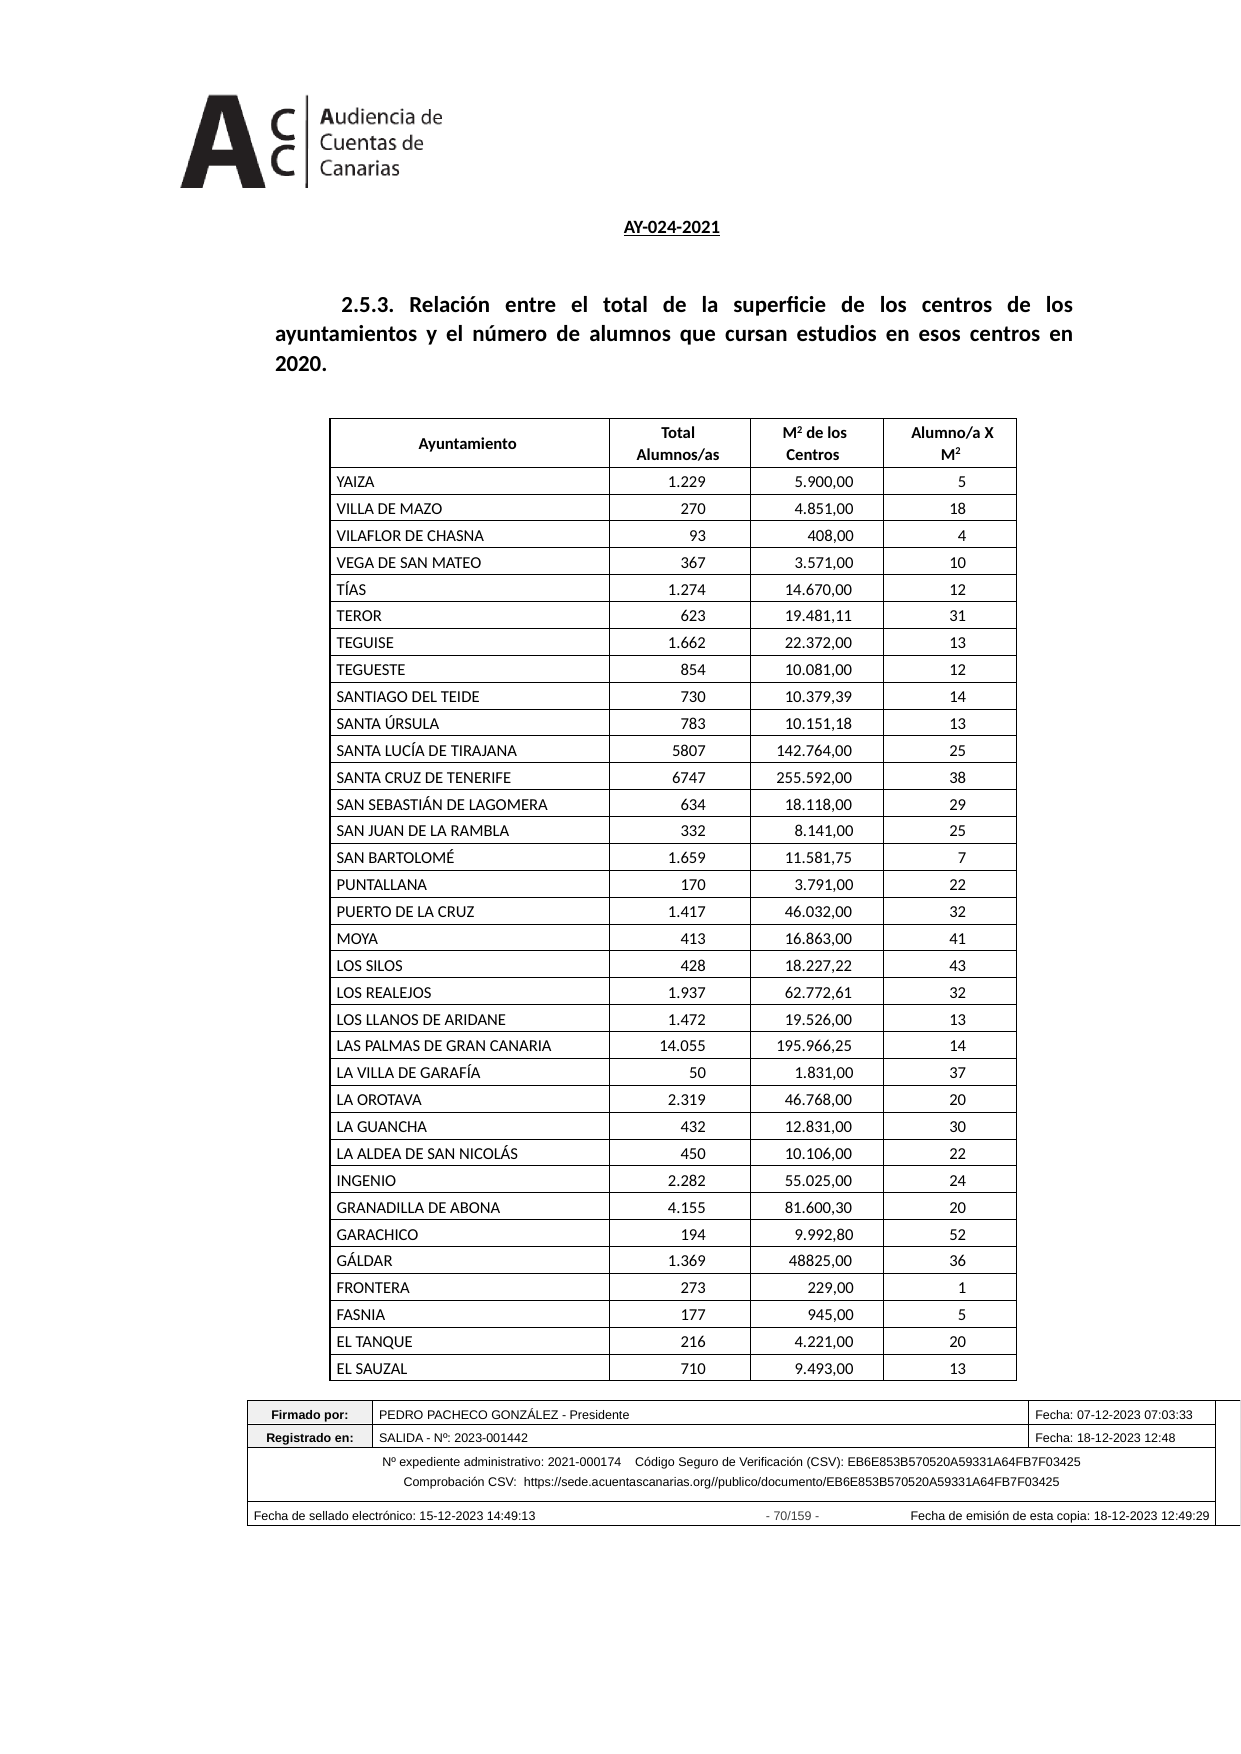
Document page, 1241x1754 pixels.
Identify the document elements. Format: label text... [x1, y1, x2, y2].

table_cell TEROR [331, 602, 609, 628]
table_cell 428 [610, 951, 750, 977]
table_cell 20 [884, 1086, 1016, 1112]
table_cell 229,00 [751, 1274, 883, 1300]
table_cell 18.227,22 [751, 951, 883, 977]
table_cell 46.032,00 [751, 898, 883, 923]
table_cell 55.025,00 [751, 1166, 883, 1192]
table_cell 25 [884, 817, 1016, 843]
table_cell 170 [610, 871, 750, 897]
table_cell 4.221,00 [751, 1328, 883, 1353]
table_cell 408,00 [751, 521, 883, 547]
table_cell 177 [610, 1301, 750, 1327]
table_cell 25 [884, 736, 1016, 762]
table_cell 52 [884, 1220, 1016, 1246]
table_cell 14 [884, 683, 1016, 708]
table_cell 1.472 [610, 1005, 750, 1031]
table_cell 24 [884, 1166, 1016, 1192]
table_cell 1.831,00 [751, 1059, 883, 1085]
table_cell 32 [884, 978, 1016, 1004]
table_cell 38 [884, 763, 1016, 789]
table_cell 62.772,61 [751, 978, 883, 1004]
table_cell 12 [884, 656, 1016, 682]
table_cell VEGA DE SAN MATEO [331, 548, 609, 574]
table_cell SANTIAGO DEL TEIDE [331, 683, 609, 708]
table_cell LA OROTAVA [331, 1086, 609, 1112]
table_cell 270 [610, 495, 750, 520]
table_cell 1.417 [610, 898, 750, 923]
table_cell 12 [884, 575, 1016, 601]
table_cell LA VILLA DE GARAFÍA [331, 1059, 609, 1085]
table_cell 29 [884, 790, 1016, 816]
table_cell 195.966,25 [751, 1032, 883, 1058]
table_cell 634 [610, 790, 750, 816]
table_cell 9.992,80 [751, 1220, 883, 1246]
subtitle AY-024-2021 [261, 216, 1087, 238]
table_cell 13 [884, 1005, 1016, 1031]
table_cell 5.900,00 [751, 468, 883, 493]
table_cell 5 [884, 1301, 1016, 1327]
table_cell 81.600,30 [751, 1193, 883, 1219]
table_cell SANTA ÚRSULA [331, 710, 609, 735]
table_cell 3.791,00 [751, 871, 883, 897]
table_cell 216 [610, 1328, 750, 1353]
table_cell 93 [610, 521, 750, 547]
table_cell 1.274 [610, 575, 750, 601]
table_cell 20 [884, 1193, 1016, 1219]
table_cell SAN SEBASTIÁN DE LAGOMERA [331, 790, 609, 816]
table_cell 710 [610, 1355, 750, 1380]
table_cell 32 [884, 898, 1016, 923]
table_cell 783 [610, 710, 750, 735]
table_cell 854 [610, 656, 750, 682]
table_cell 945,00 [751, 1301, 883, 1327]
table_cell 22.372,00 [751, 629, 883, 655]
table_cell LOS REALEJOS [331, 978, 609, 1004]
table_cell 19.481,11 [751, 602, 883, 628]
table_cell EL TANQUE [331, 1328, 609, 1353]
table_cell EL SAUZAL [331, 1355, 609, 1380]
table_cell 12.831,00 [751, 1113, 883, 1138]
table_cell 1.937 [610, 978, 750, 1004]
table_cell LOS LLANOS DE ARIDANE [331, 1005, 609, 1031]
table_cell 16.863,00 [751, 925, 883, 950]
table_cell 10.379,39 [751, 683, 883, 708]
table_cell 22 [884, 871, 1016, 897]
table_cell 30 [884, 1113, 1016, 1138]
table_cell 11.581,75 [751, 844, 883, 870]
table_cell 273 [610, 1274, 750, 1300]
table_cell 2.319 [610, 1086, 750, 1112]
table_cell PUNTALLANA [331, 871, 609, 897]
table_header Ayuntamiento [331, 419, 609, 467]
table_cell 730 [610, 683, 750, 708]
table_cell 1.229 [610, 468, 750, 493]
table_cell 41 [884, 925, 1016, 950]
table_cell SANTA CRUZ DE TENERIFE [331, 763, 609, 789]
table_cell VILAFLOR DE CHASNA [331, 521, 609, 547]
table_cell 14 [884, 1032, 1016, 1058]
table_cell 10.151,18 [751, 710, 883, 735]
table_cell 14.670,00 [751, 575, 883, 601]
table_cell 36 [884, 1247, 1016, 1273]
table_cell TÍAS [331, 575, 609, 601]
table_cell MOYA [331, 925, 609, 950]
table_cell 1.659 [610, 844, 750, 870]
table_cell 6747 [610, 763, 750, 789]
table_cell 50 [610, 1059, 750, 1085]
table_cell 8.141,00 [751, 817, 883, 843]
table_cell 332 [610, 817, 750, 843]
table_cell VILLA DE MAZO [331, 495, 609, 520]
table_cell 18 [884, 495, 1016, 520]
table_cell 1 [884, 1274, 1016, 1300]
text 2.5.3. Relación entre el total de la superficie de los centros de los ayuntamientos y el número de alumnos que cursan estudios en esos centros en 2020. [275, 291, 1074, 377]
table_cell LA ALDEA DE SAN NICOLÁS [331, 1140, 609, 1165]
table_cell 31 [884, 602, 1016, 628]
table_cell INGENIO [331, 1166, 609, 1192]
table_cell FRONTERA [331, 1274, 609, 1300]
table_cell SAN JUAN DE LA RAMBLA [331, 817, 609, 843]
table_cell 450 [610, 1140, 750, 1165]
table_cell 18.118,00 [751, 790, 883, 816]
table_cell 432 [610, 1113, 750, 1138]
table_cell 7 [884, 844, 1016, 870]
table_cell 37 [884, 1059, 1016, 1085]
table_header Total Alumnos/as [610, 419, 750, 467]
table_cell 1.662 [610, 629, 750, 655]
table_cell SANTA LUCÍA DE TIRAJANA [331, 736, 609, 762]
table_cell 13 [884, 710, 1016, 735]
table_cell LA GUANCHA [331, 1113, 609, 1138]
table_cell 367 [610, 548, 750, 574]
table_cell 1.369 [610, 1247, 750, 1273]
table_header M2 de los Centros [751, 419, 883, 467]
table_cell 194 [610, 1220, 750, 1246]
table_cell 142.764,00 [751, 736, 883, 762]
table_cell GÁLDAR [331, 1247, 609, 1273]
table_cell LAS PALMAS DE GRAN CANARIA [331, 1032, 609, 1058]
table_cell FASNIA [331, 1301, 609, 1327]
table_cell 10.106,00 [751, 1140, 883, 1165]
table_cell TEGUISE [331, 629, 609, 655]
table_header Alumno/a X M2 [884, 419, 1016, 467]
table_cell 9.493,00 [751, 1355, 883, 1380]
table_cell YAIZA [331, 468, 609, 493]
table_cell 4.851,00 [751, 495, 883, 520]
table_cell 46.768,00 [751, 1086, 883, 1112]
table_cell 14.055 [610, 1032, 750, 1058]
table_cell 20 [884, 1328, 1016, 1353]
table_cell PUERTO DE LA CRUZ [331, 898, 609, 923]
table_cell 4 [884, 521, 1016, 547]
table_cell 19.526,00 [751, 1005, 883, 1031]
table_cell 13 [884, 629, 1016, 655]
table_cell 48825,00 [751, 1247, 883, 1273]
table_cell GARACHICO [331, 1220, 609, 1246]
table_cell 255.592,00 [751, 763, 883, 789]
table_cell 13 [884, 1355, 1016, 1380]
table_cell 10.081,00 [751, 656, 883, 682]
table_cell 43 [884, 951, 1016, 977]
table_cell LOS SILOS [331, 951, 609, 977]
table_cell 4.155 [610, 1193, 750, 1219]
table_cell 5807 [610, 736, 750, 762]
table_cell 10 [884, 548, 1016, 574]
table_cell 3.571,00 [751, 548, 883, 574]
table_cell 623 [610, 602, 750, 628]
table_cell 2.282 [610, 1166, 750, 1192]
table_cell GRANADILLA DE ABONA [331, 1193, 609, 1219]
table_cell 22 [884, 1140, 1016, 1165]
table_cell 5 [884, 468, 1016, 493]
table_cell 413 [610, 925, 750, 950]
table_cell SAN BARTOLOMÉ [331, 844, 609, 870]
table_cell TEGUESTE [331, 656, 609, 682]
